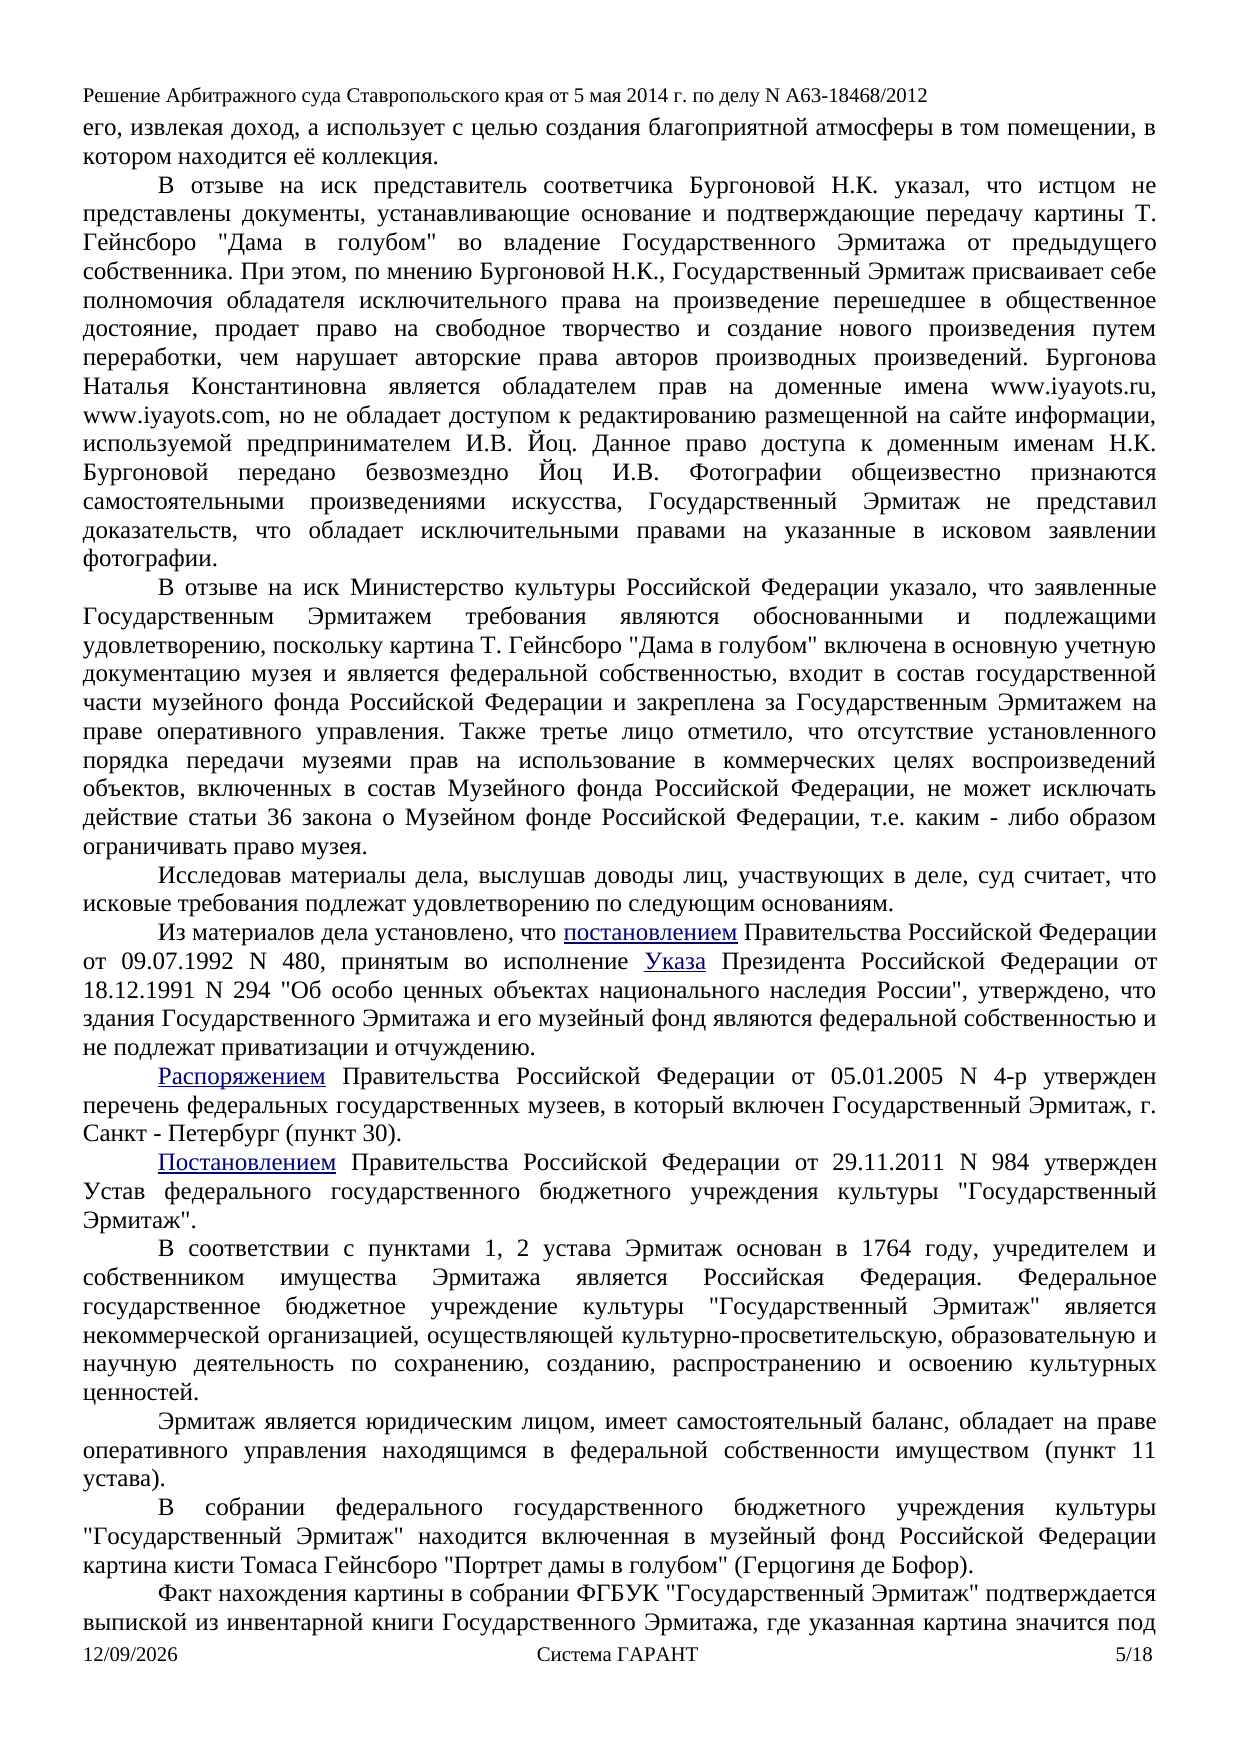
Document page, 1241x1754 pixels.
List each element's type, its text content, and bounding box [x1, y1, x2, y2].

text его, извлекая доход, а использует с целью создания благоприятной атмосферы в том помещении, в котором находится её коллекция. [83, 112, 1157, 170]
text Распоряжением Правительства Российской Федерации от 05.01.2005 N 4-р утвержден перечень федеральных государственных музеев, в который включен Государственный Эрмитаж, г. Санкт - Петербург (пункт 30). [83, 1061, 1157, 1147]
text Из материалов дела установлено, что постановлением Правительства Российской Федерации от 09.07.1992 N 480, принятым во исполнение Указа Президента Российской Федерации от 18.12.1991 N 294 "Об особо ценных объектах национального наследия России", утверждено, что здания Государственного Эрмитажа и его музейный фонд являются федеральной собственностью и не подлежат приватизации и отчуждению. [83, 917, 1157, 1061]
text В отзыве на иск представитель соответчика Бургоновой Н.К. указал, что истцом не представлены документы, устанавливающие основание и подтверждающие передачу картины Т. Гейнсборо "Дама в голубом" во владение Государственного Эрмитажа от предыдущего собственника. При этом, по мнению Бургоновой Н.К., Государственный Эрмитаж присваивает себе полномочия обладателя исключительного права на произведение перешедшее в общественное достояние, продает право на свободное творчество и создание нового произведения путем переработки, чем нарушает авторские права авторов производных произведений. Бургонова Наталья Константиновна является обладателем прав на доменные имена www.iyayots.ru, www.iyayots.com, но не обладает доступом к редактированию размещенной на сайте информации, используемой предпринимателем И.В. Йоц. Данное право доступа к доменным именам Н.К. Бургоновой передано безвозмездно Йоц И.В. Фотографии общеизвестно признаются самостоятельными произведениями искусства, Государственный Эрмитаж не представил доказательств, что обладает исключительными правами на указанные в исковом заявлении фотографии. [83, 170, 1157, 572]
text Эрмитаж является юридическим лицом, имеет самостоятельный баланс, обладает на праве оперативного управления находящимся в федеральной собственности имуществом (пункт 11 устава). [83, 1406, 1157, 1492]
text Исследовав материалы дела, выслушав доводы лиц, участвующих в деле, суд считает, что исковые требования подлежат удовлетворению по следующим основаниям. [83, 860, 1157, 917]
text В соответствии с пунктами 1, 2 устава Эрмитаж основан в 1764 году, учредителем и собственником имущества Эрмитажа является Российская Федерация. Федеральное государственное бюджетное учреждение культуры "Государственный Эрмитаж" является некоммерческой организацией, осуществляющей культурно-просветительскую, образовательную и научную деятельность по сохранению, созданию, распространению и освоению культурных ценностей. [83, 1233, 1157, 1406]
text В отзыве на иск Министерство культуры Российской Федерации указало, что заявленные Государственным Эрмитажем требования являются обоснованными и подлежащими удовлетворению, поскольку картина Т. Гейнсборо "Дама в голубом" включена в основную учетную документацию музея и является федеральной собственностью, входит в состав государственной части музейного фонда Российской Федерации и закреплена за Государственным Эрмитажем на праве оперативного управления. Также третье лицо отметило, что отсутствие установленного порядка передачи музеями прав на использование в коммерческих целях воспроизведений объектов, включенных в состав Музейного фонда Российской Федерации, не может исключать действие статьи 36 закона о Музейном фонде Российской Федерации, т.е. каким - либо образом ограничивать право музея. [83, 572, 1157, 860]
text Факт нахождения картины в собрании ФГБУК "Государственный Эрмитаж" подтверждается выпиской из инвентарной книги Государственного Эрмитажа, где указанная картина значится под [83, 1578, 1157, 1636]
text Постановлением Правительства Российской Федерации от 29.11.2011 N 984 утвержден Устав федерального государственного бюджетного учреждения культуры "Государственный Эрмитаж". [83, 1147, 1157, 1233]
text В собрании федерального государственного бюджетного учреждения культуры "Государственный Эрмитаж" находится включенная в музейный фонд Российской Федерации картина кисти Томаса Гейнсборо "Портрет дамы в голубом" (Герцогиня де Бофор). [83, 1492, 1157, 1578]
